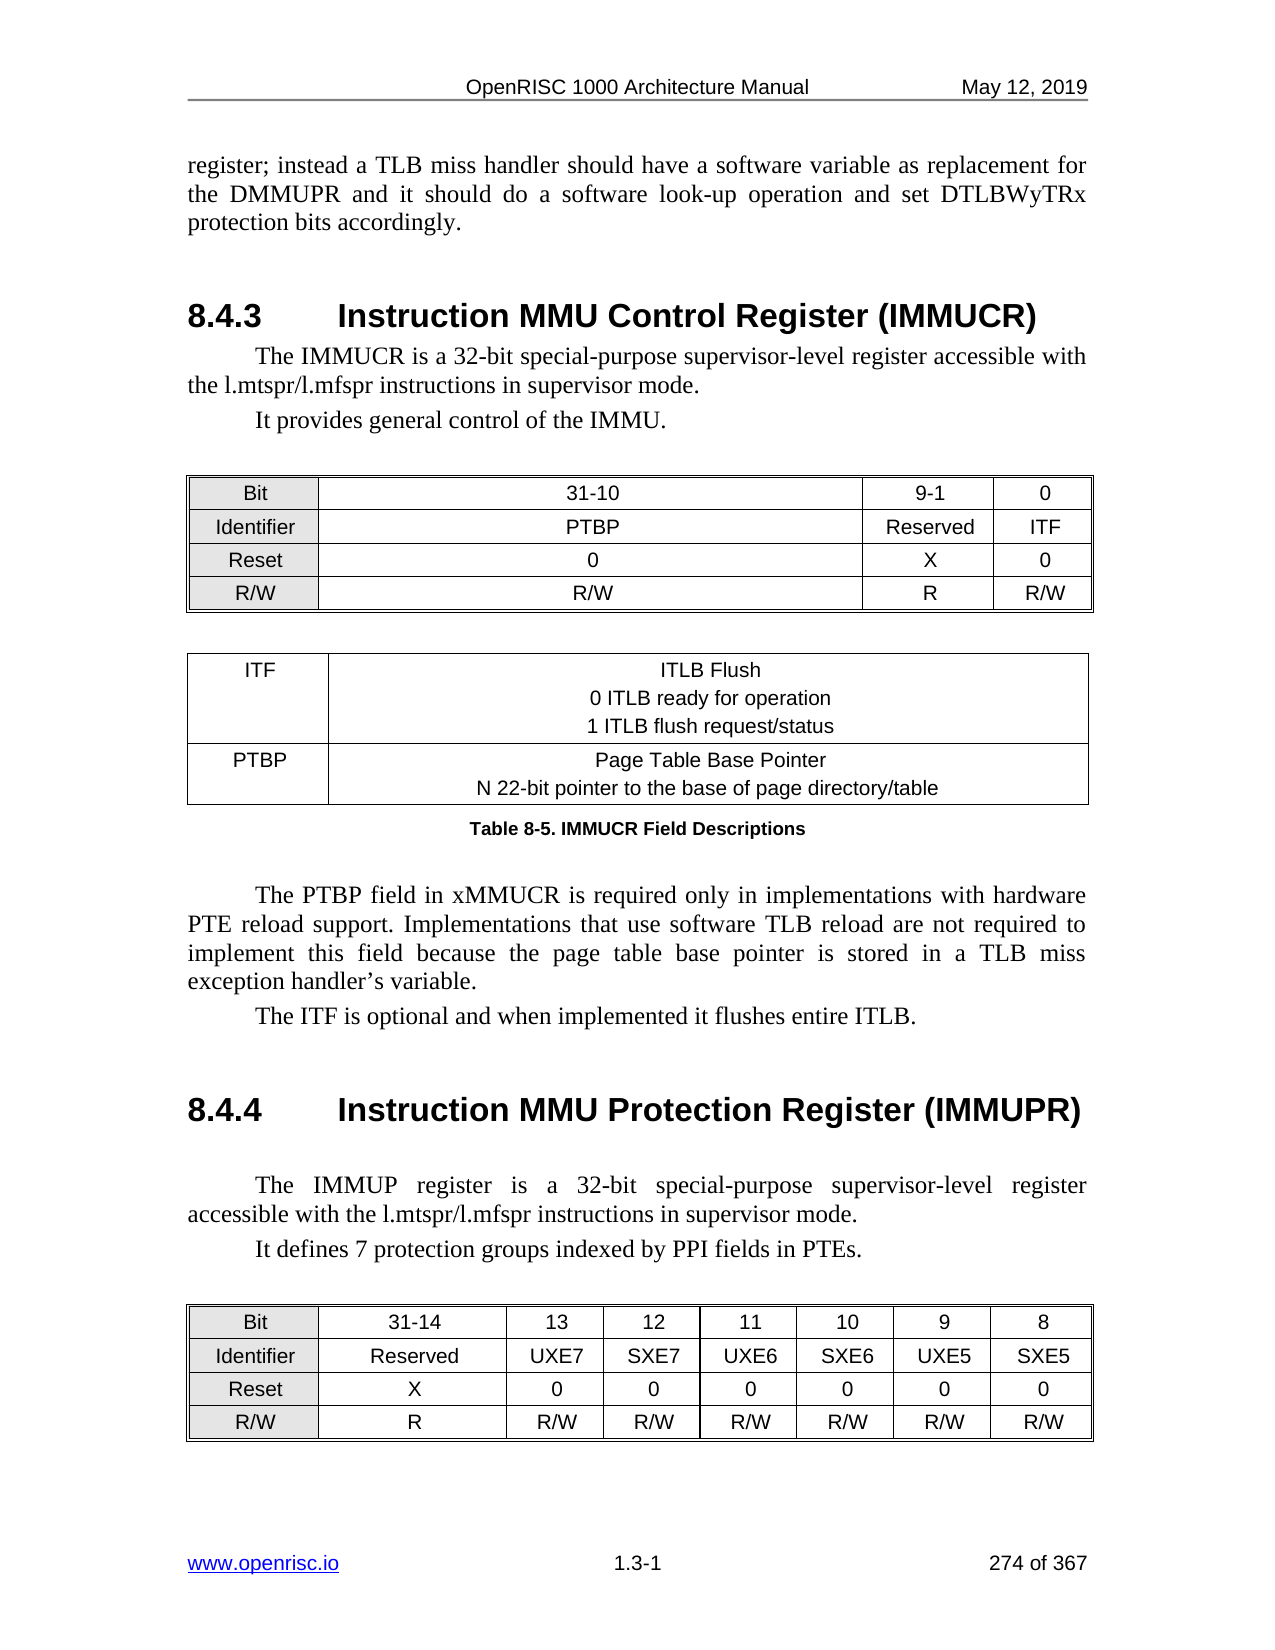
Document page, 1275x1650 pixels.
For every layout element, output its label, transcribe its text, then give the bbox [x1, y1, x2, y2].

text The IMMUCR is a 32-bit special-purpose supervisor-level register accessible with the l.mtspr/l.mfspr instructions in supervisor mode. [187, 341, 1087, 398]
table_cell PTBP [319, 510, 862, 543]
table_cell R/W [190, 577, 318, 609]
table_cell R/W [604, 1406, 699, 1438]
table_cell SXE5 [991, 1339, 1091, 1372]
table_cell R/W [507, 1406, 603, 1438]
table_cell 0 [701, 1373, 796, 1405]
text It defines 7 protection groups indexed by PPI fields in PTEs. [187, 1234, 1087, 1262]
table_cell Page Table Base Pointer N 22-bit pointer to the base of page directory/table [329, 744, 1088, 804]
table_cell UXE5 [894, 1339, 990, 1372]
table_cell R/W [319, 577, 862, 609]
table_cell Reserved [863, 510, 993, 543]
table_cell SXE7 [604, 1339, 699, 1372]
table_cell 0 [319, 544, 862, 576]
table_header 9-1 [863, 478, 993, 509]
subtitle Instruction MMU Control Register (IMMUCR) [187, 296, 1087, 335]
table_cell 0 [994, 544, 1091, 576]
text The IMMUP register is a 32-bit special-purpose supervisor-level register accessible with the l.mtspr/l.mfspr instructions in supervisor mode. [187, 1170, 1087, 1227]
table_cell 0 [604, 1373, 699, 1405]
table_cell 0 [507, 1373, 603, 1405]
table_cell Reserved [319, 1339, 506, 1372]
table_cell R [863, 577, 993, 609]
table_cell PTBP [188, 744, 328, 804]
table_cell SXE6 [797, 1339, 893, 1372]
table_header 9 [894, 1307, 990, 1338]
table_cell 0 [797, 1373, 893, 1405]
table_cell X [319, 1373, 506, 1405]
table_header ITLB Flush 0 ITLB ready for operation 1 ITLB flush request/status [329, 654, 1088, 742]
table_header 31-14 [319, 1307, 506, 1338]
table_cell R/W [190, 1406, 318, 1438]
table_cell UXE7 [507, 1339, 603, 1372]
table_cell R/W [797, 1406, 893, 1438]
table_cell R/W [991, 1406, 1091, 1438]
table_cell R [319, 1406, 506, 1438]
table_cell 0 [991, 1373, 1091, 1405]
table_header 11 [701, 1307, 796, 1338]
text Table 8-5. IMMUCR Field Descriptions [187, 817, 1087, 839]
table_cell ITF [994, 510, 1091, 543]
table_cell R/W [701, 1406, 796, 1438]
table_cell 0 [894, 1373, 990, 1405]
table_header 10 [797, 1307, 893, 1338]
table_cell X [863, 544, 993, 576]
text The ITF is optional and when implemented it flushes entire ITLB. [187, 1001, 1087, 1030]
table_header 0 [994, 478, 1091, 509]
table_cell Reset [190, 1373, 318, 1405]
table_cell Identifier [190, 510, 318, 543]
text It provides general control of the IMMU. [187, 405, 1087, 433]
table_header 12 [604, 1307, 699, 1338]
table_header 8 [991, 1307, 1091, 1338]
table_cell R/W [994, 577, 1091, 609]
table_header Bit [190, 478, 318, 509]
table_header Bit [190, 1307, 318, 1338]
table_cell Identifier [190, 1339, 318, 1372]
table_cell R/W [894, 1406, 990, 1438]
table_header 31-10 [319, 478, 862, 509]
text register; instead a TLB miss handler should have a software variable as replacement for the DMMUPR and it should do a software look-up operation and set DTLBWyTRx protection bits accordingly. [187, 150, 1087, 236]
table_header ITF [188, 654, 328, 742]
subtitle Instruction MMU Protection Register (IMMUPR) [187, 1090, 1087, 1129]
table_cell Reset [190, 544, 318, 576]
table_header 13 [507, 1307, 603, 1338]
table_cell UXE6 [701, 1339, 796, 1372]
text The PTBP field in xMMUCR is required only in implementations with hardware PTE reload support. Implementations that use software TLB reload are not required to implement this field because the page table base pointer is stored in a TLB miss exception handler’s variable. [187, 880, 1087, 995]
